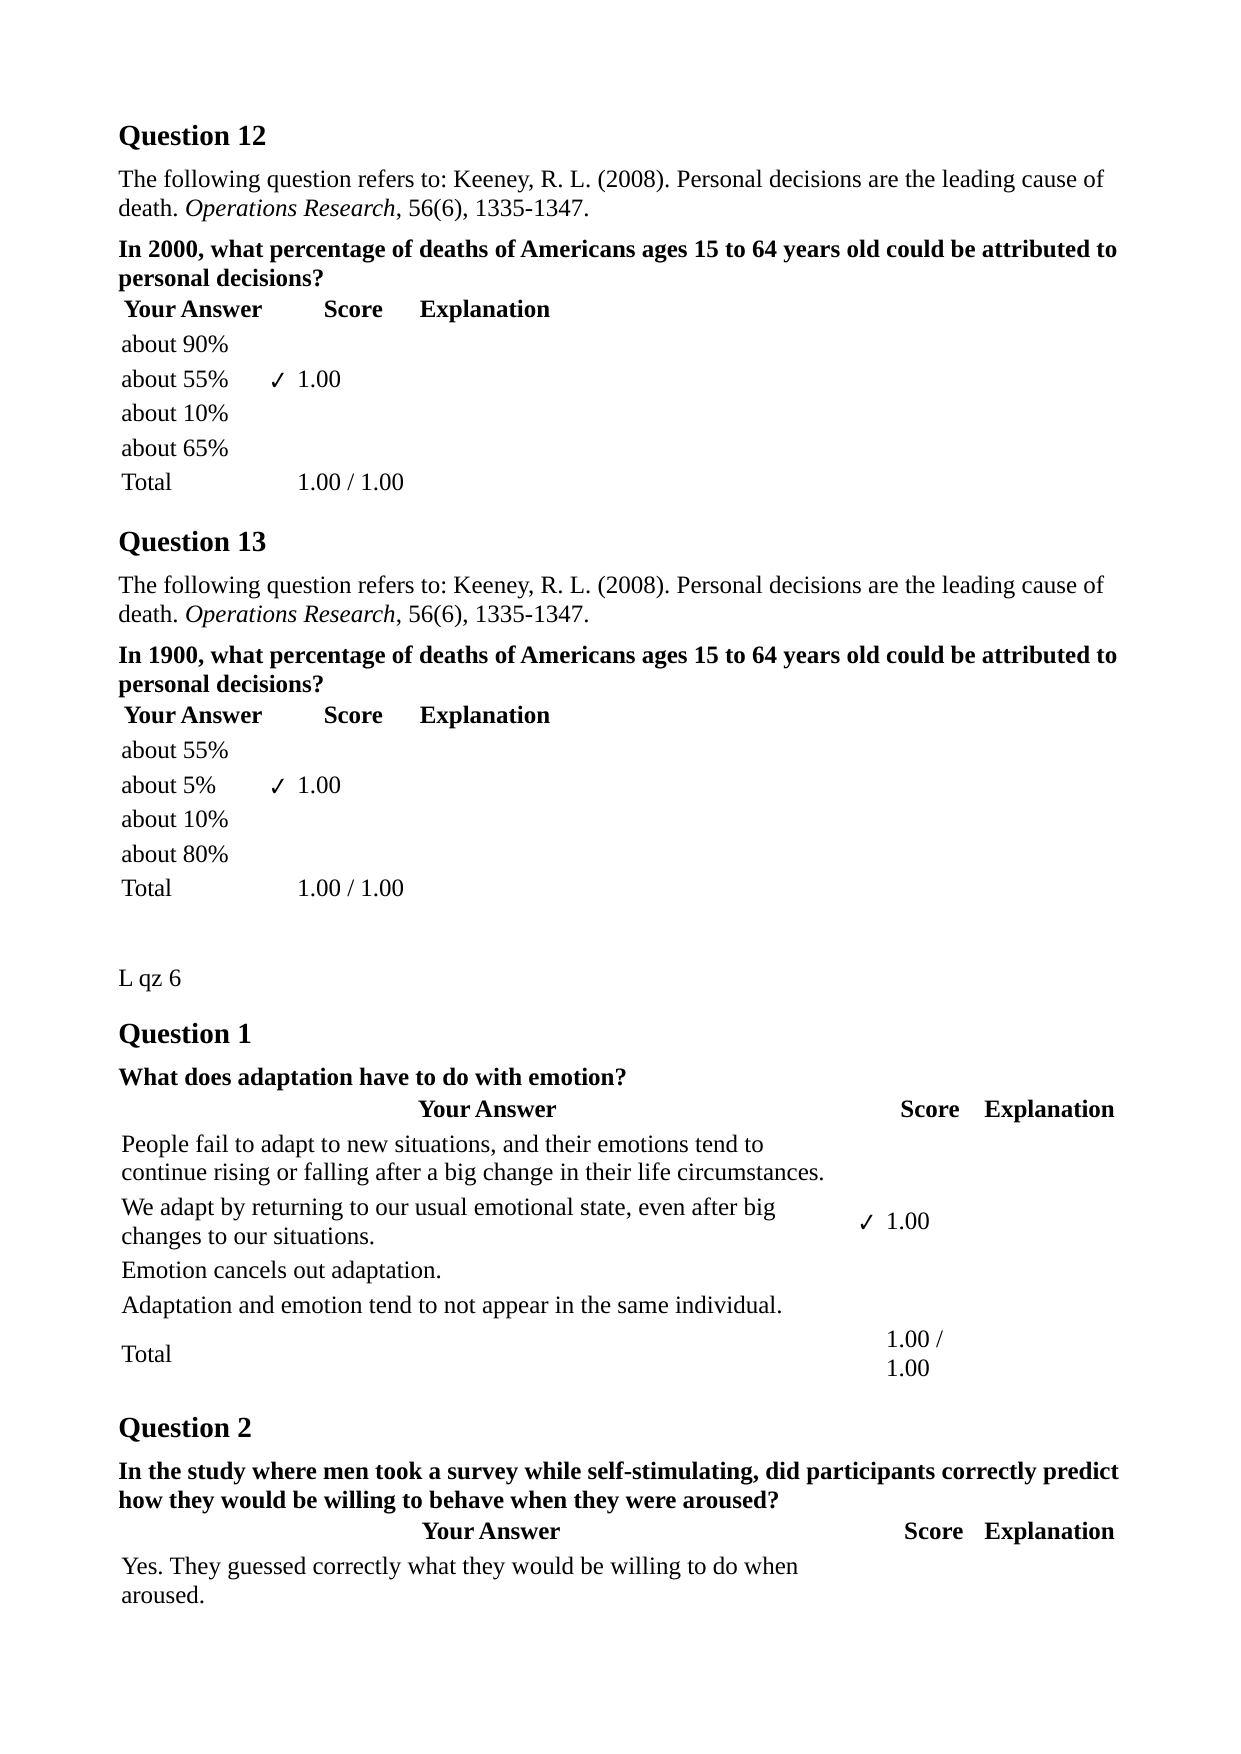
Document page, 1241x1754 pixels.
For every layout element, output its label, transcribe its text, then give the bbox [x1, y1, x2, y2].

table_cell [412, 395, 558, 430]
table_header Score [883, 1091, 977, 1126]
table_header Explanation [412, 698, 558, 732]
table_cell [856, 1322, 883, 1385]
table_header Explanation [977, 1091, 1122, 1126]
table_cell [268, 395, 294, 430]
table_header [864, 1514, 891, 1548]
table_cell [977, 1126, 1122, 1189]
table_header Your Answer [118, 292, 267, 326]
table_cell [268, 836, 294, 871]
table_cell [268, 465, 294, 499]
table_cell [883, 1287, 977, 1322]
table_cell [883, 1126, 977, 1189]
table_cell Total [118, 1322, 856, 1385]
table_header Explanation [412, 292, 558, 326]
table_cell [412, 836, 558, 871]
table_cell [294, 326, 412, 361]
table_cell [856, 1287, 883, 1322]
table_cell Total [118, 871, 267, 905]
table_cell Adaptation and emotion tend to not appear in the same individual. [118, 1287, 856, 1322]
subtitle Question 13 [118, 524, 1122, 558]
table_header [856, 1091, 883, 1126]
table_cell [856, 1126, 883, 1189]
table_cell [412, 326, 558, 361]
table_cell [268, 801, 294, 836]
table_cell [294, 801, 412, 836]
text L qz 6 [118, 963, 1122, 991]
table_cell about 80% [118, 836, 267, 871]
subtitle Question 1 [118, 1016, 1122, 1050]
table_cell [294, 430, 412, 464]
table_cell [412, 767, 558, 801]
table_cell 1.00 / 1.00 [294, 871, 412, 905]
table_cell We adapt by returning to our usual emotional state, even after big changes to our situations. [118, 1189, 856, 1252]
table_cell [864, 1548, 891, 1611]
table_cell ✔ [856, 1189, 883, 1252]
table_cell [412, 732, 558, 767]
table_cell [268, 326, 294, 361]
table_cell [977, 1548, 1122, 1611]
text In 1900, what percentage of deaths of Americans ages 15 to 64 years old could be attributed to personal decisions? [118, 640, 1122, 698]
table_header Score [294, 698, 412, 732]
table_cell [977, 1287, 1122, 1322]
table_cell [268, 430, 294, 464]
table_cell [294, 836, 412, 871]
table_cell 1.00 / 1.00 [294, 465, 412, 499]
table_cell [977, 1253, 1122, 1287]
table_cell 1.00 [294, 767, 412, 801]
table_cell [294, 395, 412, 430]
text In the study where men took a survey while self-stimulating, did participants correctly predict how they would be willing to behave when they were aroused? [118, 1456, 1122, 1513]
table_cell about 10% [118, 801, 267, 836]
table_cell [412, 361, 558, 395]
table_cell 1.00 [883, 1189, 977, 1252]
table_cell about 55% [118, 732, 267, 767]
table_header Score [891, 1514, 977, 1548]
table_cell about 10% [118, 395, 267, 430]
table_cell [412, 801, 558, 836]
table_header [268, 698, 294, 732]
table_header Score [294, 292, 412, 326]
table_cell [856, 1253, 883, 1287]
text The following question refers to: Keeney, R. L. (2008). Personal decisions are the leading cause of death. Operations Research, 56(6), 1335-1347. [118, 570, 1122, 628]
table_cell [268, 732, 294, 767]
table_header Your Answer [118, 1091, 856, 1126]
table_header [268, 292, 294, 326]
table_cell [294, 732, 412, 767]
table_cell People fail to adapt to new situations, and their emotions tend to continue rising or falling after a big change in their life circumstances. [118, 1126, 856, 1189]
table_cell Yes. They guessed correctly what they would be willing to do when aroused. [118, 1548, 864, 1611]
table_cell Emotion cancels out adaptation. [118, 1253, 856, 1287]
table_cell [412, 871, 558, 905]
text What does adaptation have to do with emotion? [118, 1062, 1122, 1091]
subtitle Question 12 [118, 118, 1122, 152]
table_cell [268, 871, 294, 905]
table_cell ✔ [268, 767, 294, 801]
table_cell 1.00 / 1.00 [883, 1322, 977, 1385]
table_cell ✔ [268, 361, 294, 395]
table_cell [412, 430, 558, 464]
table_cell [891, 1548, 977, 1611]
table_cell about 65% [118, 430, 267, 464]
table_header Your Answer [118, 1514, 864, 1548]
table_cell about 5% [118, 767, 267, 801]
text In 2000, what percentage of deaths of Americans ages 15 to 64 years old could be attributed to personal decisions? [118, 234, 1122, 292]
table_header Explanation [977, 1514, 1122, 1548]
table_cell [883, 1253, 977, 1287]
table_cell about 55% [118, 361, 267, 395]
table_header Your Answer [118, 698, 267, 732]
table_cell [977, 1322, 1122, 1385]
text The following question refers to: Keeney, R. L. (2008). Personal decisions are the leading cause of death. Operations Research, 56(6), 1335-1347. [118, 164, 1122, 222]
table_cell [977, 1189, 1122, 1252]
subtitle Question 2 [118, 1410, 1122, 1443]
table_cell about 90% [118, 326, 267, 361]
table_cell [412, 465, 558, 499]
table_cell Total [118, 465, 267, 499]
table_cell 1.00 [294, 361, 412, 395]
